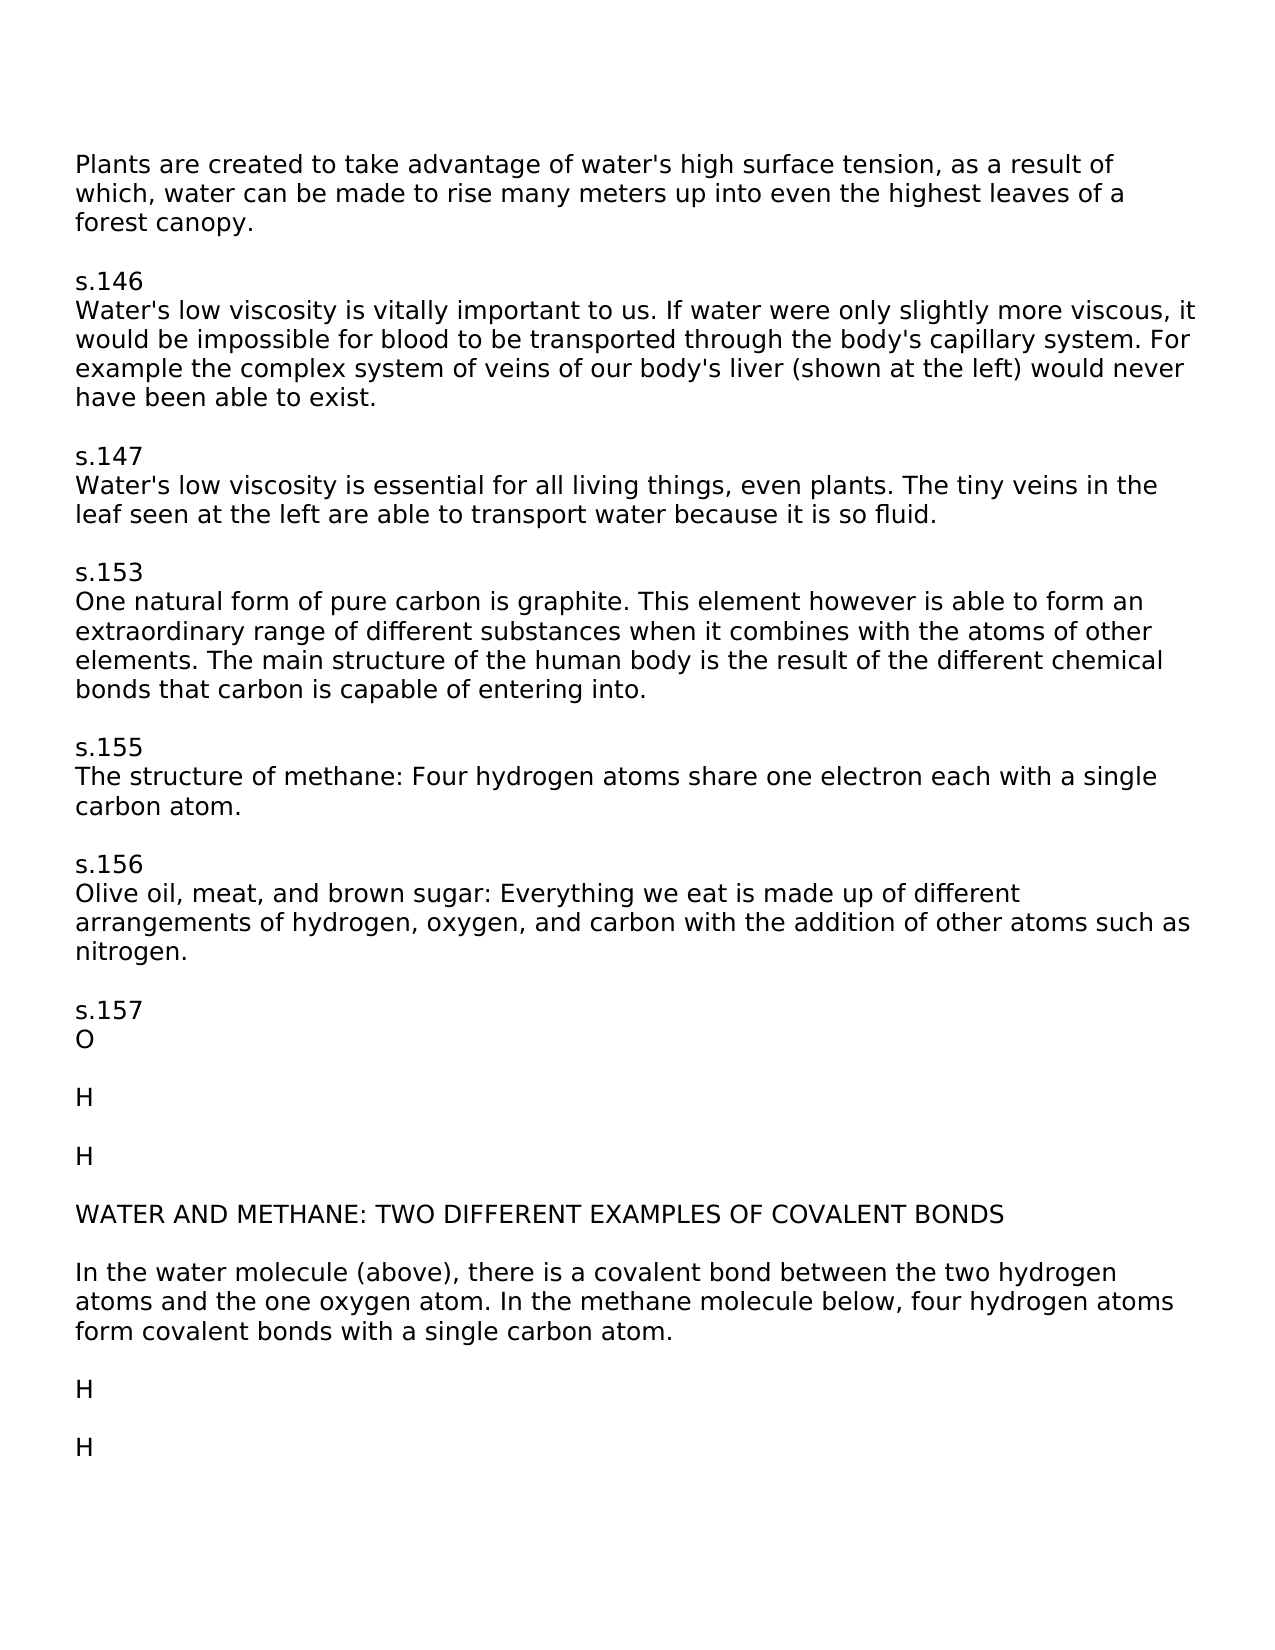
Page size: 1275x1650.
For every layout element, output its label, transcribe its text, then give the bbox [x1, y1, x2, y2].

text In the water molecule (above), there is a covalent bond between the two hydrogen atoms and the one oxygen atom. In the methane molecule below, four hydrogen atoms form covalent bonds with a single carbon atom. [75, 1258, 1200, 1346]
text s.155 [75, 733, 1200, 762]
text H [75, 1083, 1200, 1112]
text H [75, 1375, 1200, 1404]
text O [75, 1025, 1200, 1054]
text s.157 [75, 996, 1200, 1025]
text Water's low viscosity is essential for all living things, even plants. The tiny veins in the leaf seen at the left are able to transport water because it is so fluid. [75, 471, 1200, 529]
text H [75, 1433, 1200, 1462]
text s.156 [75, 850, 1200, 879]
text The structure of methane: Four hydrogen atoms share one electron each with a single carbon atom. [75, 762, 1200, 821]
text One natural form of pure carbon is graphite. This element however is able to form an extraordinary range of different substances when it combines with the atoms of other elements. The main structure of the human body is the result of the different chemical bonds that carbon is capable of entering into. [75, 587, 1200, 704]
text WATER AND METHANE: TWO DIFFERENT EXAMPLES OF COVALENT BONDS [75, 1200, 1200, 1229]
text s.147 [75, 442, 1200, 471]
text s.153 [75, 558, 1200, 587]
text s.146 [75, 267, 1200, 296]
text Water's low viscosity is vitally important to us. If water were only slightly more viscous, it would be impossible for blood to be transported through the body's capillary system. For example the complex system of veins of our body's liver (shown at the left) would never have been able to exist. [75, 296, 1200, 412]
text Olive oil, meat, and brown sugar: Everything we eat is made up of different arrangements of hydrogen, oxygen, and carbon with the addition of other atoms such as nitrogen. [75, 879, 1200, 967]
text H [75, 1142, 1200, 1171]
text Plants are created to take advantage of water's high surface tension, as a result of which, water can be made to rise many meters up into even the highest leaves of a forest canopy. [75, 150, 1200, 237]
